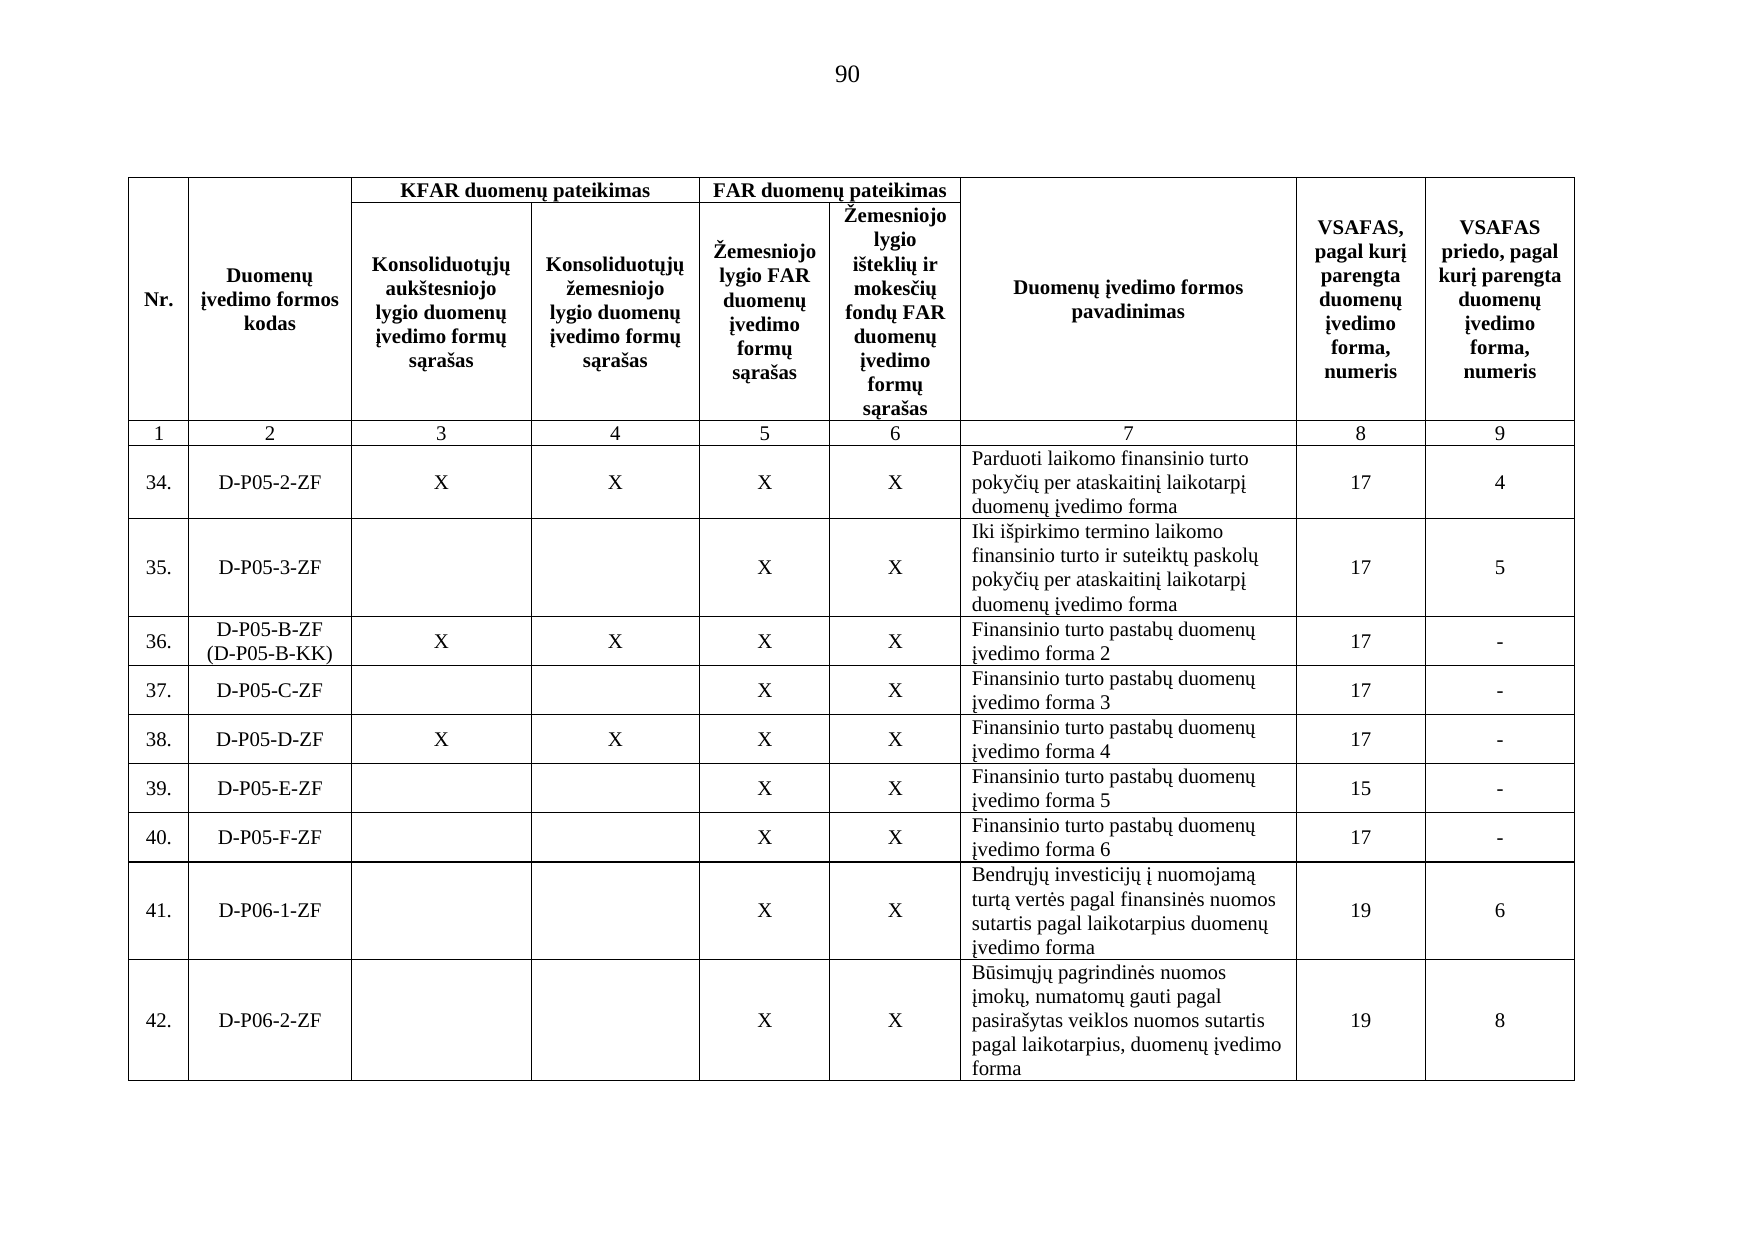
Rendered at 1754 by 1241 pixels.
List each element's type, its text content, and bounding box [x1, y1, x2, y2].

table_cell 4 [1426, 446, 1574, 518]
table_cell Žemesniojo lygio FAR duomenų įvedimo formų sąrašas [700, 203, 829, 420]
table_cell [532, 960, 699, 1080]
table_cell Bendrųjų investicijų į nuomojamą turtą vertės pagal finansinės nuomos sutartis pagal laikotarpius duomenų įvedimo forma [961, 863, 1296, 959]
table_cell 36. [129, 617, 188, 665]
table_cell [352, 863, 531, 959]
table_header Nr. [129, 178, 188, 420]
table_cell Finansinio turto pastabų duomenų įvedimo forma 3 [961, 666, 1296, 714]
table_cell X [830, 764, 960, 812]
table_cell [352, 813, 531, 861]
table_cell 19 [1297, 960, 1425, 1080]
table_cell D-P05-E-ZF [189, 764, 351, 812]
table_cell - [1426, 813, 1574, 861]
table_cell X [532, 617, 699, 665]
table_cell Konsoliduotųjų aukštesniojo lygio duomenų įvedimo formų sąrašas [352, 203, 531, 420]
table_cell Finansinio turto pastabų duomenų įvedimo forma 2 [961, 617, 1296, 665]
table_cell X [700, 764, 829, 812]
table_cell [532, 863, 699, 959]
table_cell Būsimųjų pagrindinės nuomos įmokų, numatomų gauti pagal pasirašytas veiklos nuomos sutartis pagal laikotarpius, duomenų įvedimo forma [961, 960, 1296, 1080]
table_cell X [830, 863, 960, 959]
table_cell D-P06-2-ZF [189, 960, 351, 1080]
table_cell 37. [129, 666, 188, 714]
table_cell 19 [1297, 863, 1425, 959]
table_cell 17 [1297, 666, 1425, 714]
table_cell Žemesniojo lygio išteklių ir mokesčių fondų FAR duomenų įvedimo formų sąrašas [830, 203, 960, 420]
table_cell 15 [1297, 764, 1425, 812]
table_cell 42. [129, 960, 188, 1080]
table_cell - [1426, 715, 1574, 763]
table_cell Finansinio turto pastabų duomenų įvedimo forma 6 [961, 813, 1296, 861]
table_cell X [352, 715, 531, 763]
table_cell [352, 764, 531, 812]
table_cell D-P05-2-ZF [189, 446, 351, 518]
table_cell [352, 960, 531, 1080]
table_cell 8 [1426, 960, 1574, 1080]
table_cell 6 [1426, 863, 1574, 959]
table_cell X [830, 960, 960, 1080]
table_cell Parduoti laikomo finansinio turto pokyčių per ataskaitinį laikotarpį duomenų įvedimo forma [961, 446, 1296, 518]
table_cell X [532, 446, 699, 518]
table_cell 17 [1297, 715, 1425, 763]
table_cell 9 [1426, 421, 1574, 445]
table_cell 41. [129, 863, 188, 959]
table_cell X [352, 617, 531, 665]
table_cell [532, 666, 699, 714]
table_cell D-P06-1-ZF [189, 863, 351, 959]
table_cell 17 [1297, 617, 1425, 665]
table_cell 4 [532, 421, 699, 445]
table_header FAR duomenų pateikimas [700, 178, 960, 202]
table_cell 17 [1297, 519, 1425, 616]
table_cell 34. [129, 446, 188, 518]
table_cell X [830, 715, 960, 763]
table_cell 39. [129, 764, 188, 812]
table_cell [352, 666, 531, 714]
table_cell [532, 813, 699, 861]
table_cell - [1426, 617, 1574, 665]
table_cell Finansinio turto pastabų duomenų įvedimo forma 4 [961, 715, 1296, 763]
table_cell [352, 519, 531, 616]
table_cell D-P05-D-ZF [189, 715, 351, 763]
table_cell X [700, 446, 829, 518]
table_cell - [1426, 764, 1574, 812]
table_cell X [830, 813, 960, 861]
table_cell X [700, 617, 829, 665]
table_cell Iki išpirkimo termino laikomo finansinio turto ir suteiktų paskolų pokyčių per ataskaitinį laikotarpį duomenų įvedimo forma [961, 519, 1296, 616]
table_header VSAFAS, pagal kurį parengta duomenų įvedimo forma, numeris [1297, 178, 1425, 420]
table_cell X [830, 519, 960, 616]
table_cell Konsoliduotųjų žemesniojo lygio duomenų įvedimo formų sąrašas [532, 203, 699, 420]
table_cell D-P05-B-ZF (D-P05-B-KK) [189, 617, 351, 665]
table_header KFAR duomenų pateikimas [352, 178, 699, 202]
table_cell X [700, 863, 829, 959]
table_cell Finansinio turto pastabų duomenų įvedimo forma 5 [961, 764, 1296, 812]
table_cell X [700, 666, 829, 714]
table_cell 3 [352, 421, 531, 445]
table_cell 35. [129, 519, 188, 616]
table_cell 17 [1297, 446, 1425, 518]
table_cell X [830, 617, 960, 665]
table_cell 7 [961, 421, 1296, 445]
table_cell - [1426, 666, 1574, 714]
table_cell 5 [700, 421, 829, 445]
table_cell 17 [1297, 813, 1425, 861]
table_cell X [830, 666, 960, 714]
table_cell D-P05-C-ZF [189, 666, 351, 714]
table_cell D-P05-3-ZF [189, 519, 351, 616]
table_header VSAFAS priedo, pagal kurį parengta duomenų įvedimo forma, numeris [1426, 178, 1574, 420]
table_cell 2 [189, 421, 351, 445]
table_cell 6 [830, 421, 960, 445]
table_cell 38. [129, 715, 188, 763]
table_cell X [352, 446, 531, 518]
table_cell X [700, 960, 829, 1080]
table_cell 40. [129, 813, 188, 861]
table_cell X [830, 446, 960, 518]
table_cell [532, 519, 699, 616]
table_header Duomenų įvedimo formos pavadinimas [961, 178, 1296, 420]
table_cell X [700, 715, 829, 763]
table_cell D-P05-F-ZF [189, 813, 351, 861]
table_cell X [700, 519, 829, 616]
table_cell 8 [1297, 421, 1425, 445]
table_header Duomenų įvedimo formos kodas [189, 178, 351, 420]
table_cell 1 [129, 421, 188, 445]
table_cell [532, 764, 699, 812]
table_cell X [700, 813, 829, 861]
table_cell 5 [1426, 519, 1574, 616]
table_cell X [532, 715, 699, 763]
